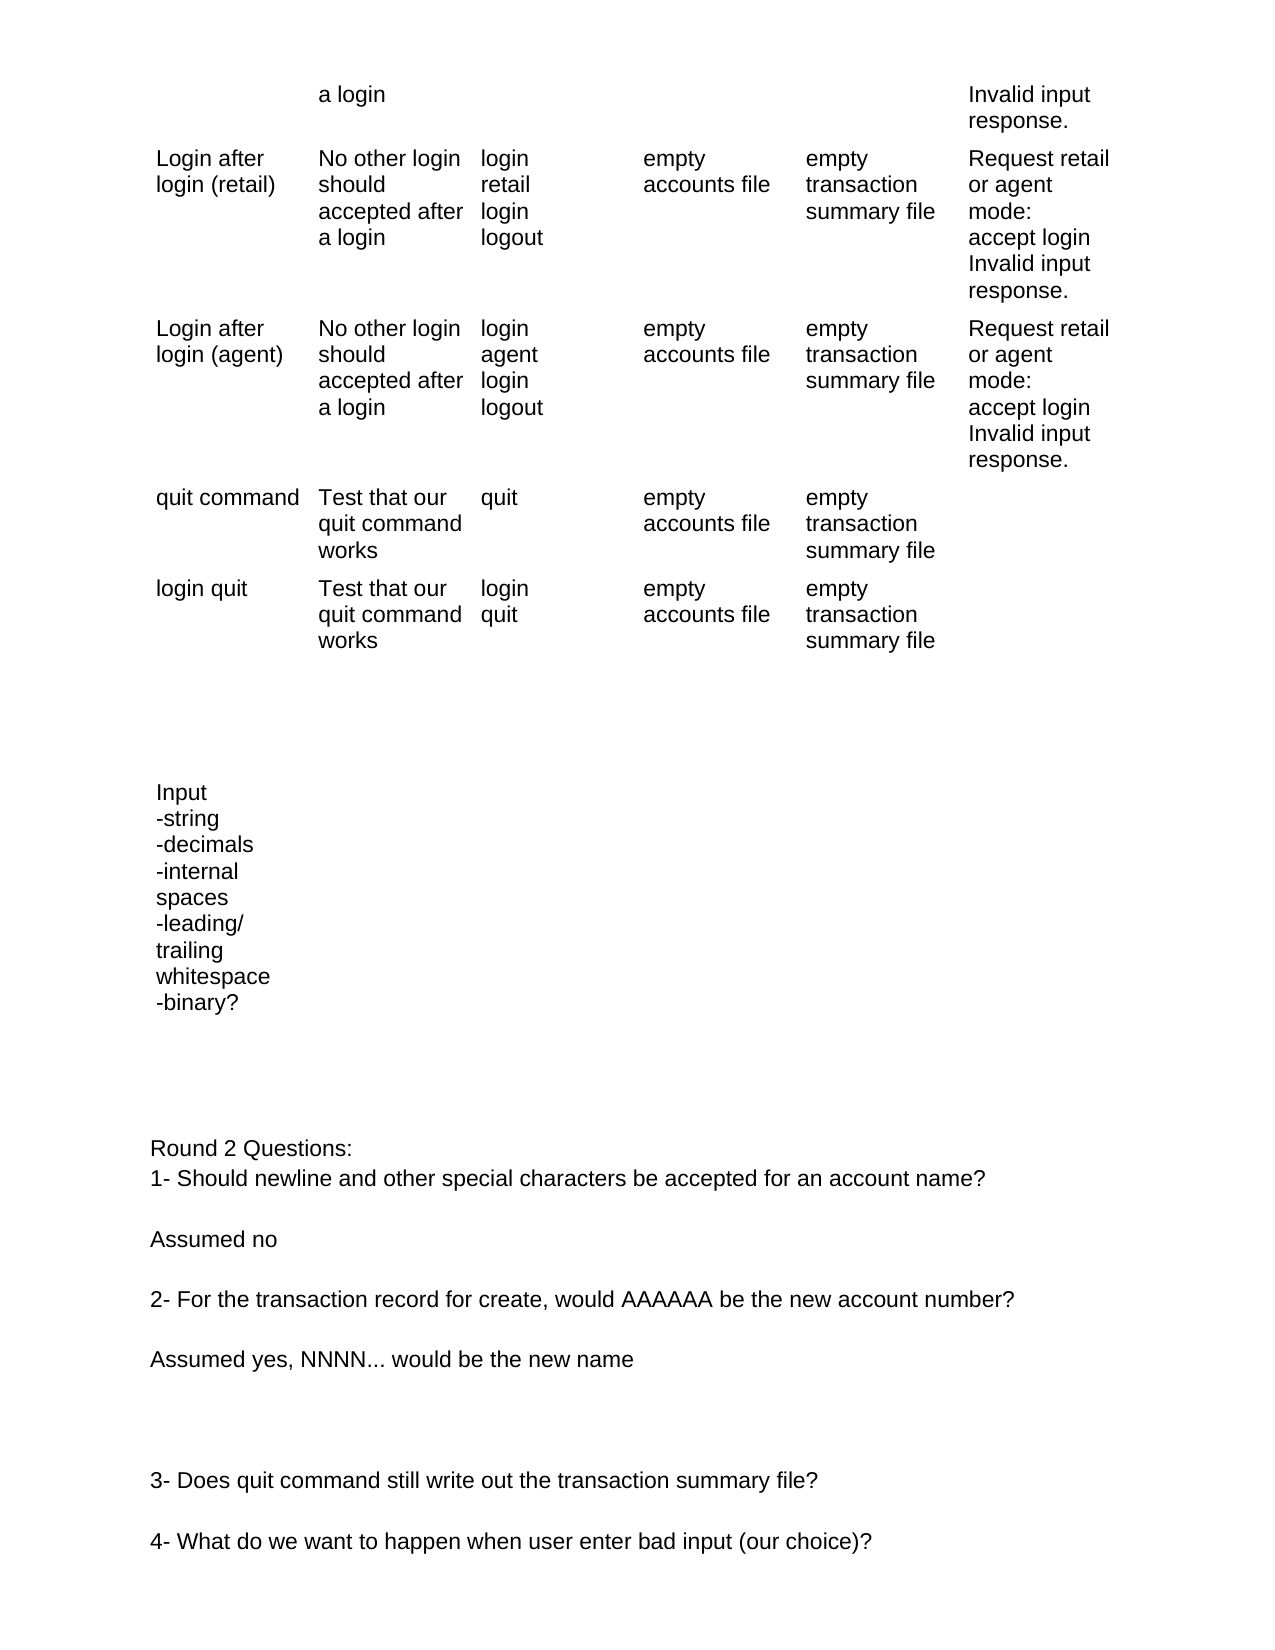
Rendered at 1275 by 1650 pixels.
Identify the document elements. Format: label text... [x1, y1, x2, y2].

table_cell [313, 1021, 475, 1059]
table_cell [313, 735, 475, 773]
table_cell login retail login logout [475, 139, 637, 309]
table_cell [313, 773, 475, 1021]
table_cell [313, 659, 475, 697]
table_cell [313, 1097, 475, 1135]
table_cell [963, 735, 1125, 773]
table_cell [475, 697, 637, 735]
table_cell [800, 697, 962, 735]
table_cell [475, 1021, 637, 1059]
table_cell [638, 659, 800, 697]
table_cell empty transaction summary file [800, 309, 962, 478]
table_cell [800, 75, 962, 139]
text 3- Does quit command still write out the transaction summary file? [150, 1467, 1125, 1493]
table_cell [800, 1059, 962, 1097]
table_cell [963, 478, 1125, 569]
table_cell [150, 1059, 312, 1097]
table_cell Request retail or agent mode: accept login Invalid input response. [963, 309, 1125, 478]
table_cell Request retail or agent mode: accept login Invalid input response. [963, 139, 1125, 309]
table_cell empty accounts file [638, 478, 800, 569]
table_cell [638, 1097, 800, 1135]
table_cell login agent login logout [475, 309, 637, 478]
table_cell [963, 697, 1125, 735]
table_cell [800, 735, 962, 773]
table_cell [150, 1097, 312, 1135]
table_cell [800, 1097, 962, 1135]
text Assumed yes, NNNN... would be the new name [150, 1346, 1125, 1373]
table_cell [963, 1021, 1125, 1059]
table_cell [475, 1097, 637, 1135]
table_cell [150, 1021, 312, 1059]
table_cell [963, 1059, 1125, 1097]
table_cell [475, 773, 637, 1021]
table_cell [638, 697, 800, 735]
table_cell [963, 1097, 1125, 1135]
text Round 2 Questions: [150, 1135, 1125, 1161]
table_cell Input -string -decimals -internal spaces -leading/trailing whitespace -binary? [150, 773, 312, 1021]
text 2- For the transaction record for create, would AAAAAA be the new account number? [150, 1286, 1125, 1312]
table_cell empty accounts file [638, 569, 800, 659]
table_cell No other login should accepted after a login [313, 139, 475, 309]
table_cell [638, 1021, 800, 1059]
table_cell Test that our quit command works [313, 478, 475, 569]
table_cell [800, 773, 962, 1021]
table_cell empty transaction summary file [800, 569, 962, 659]
table_cell a login [313, 75, 475, 139]
table_cell login quit [150, 569, 312, 659]
table_cell [638, 75, 800, 139]
table_cell [150, 735, 312, 773]
table_cell [638, 1059, 800, 1097]
table_cell Login after login (retail) [150, 139, 312, 309]
table_cell Test that our quit command works [313, 569, 475, 659]
table_cell quit command [150, 478, 312, 569]
table_cell [638, 773, 800, 1021]
text 1- Should newline and other special characters be accepted for an account name? [150, 1165, 1125, 1191]
table_cell [475, 1059, 637, 1097]
table_cell quit [475, 478, 637, 569]
table_cell [800, 659, 962, 697]
table_cell [475, 659, 637, 697]
table_cell [963, 659, 1125, 697]
table_cell empty transaction summary file [800, 478, 962, 569]
text 4- What do we want to happen when user enter bad input (our choice)? [150, 1528, 1125, 1554]
table_cell empty transaction summary file [800, 139, 962, 309]
table_cell [313, 1059, 475, 1097]
table_cell [150, 697, 312, 735]
table_cell [963, 569, 1125, 659]
table_cell [963, 773, 1125, 1021]
table_cell [313, 697, 475, 735]
text Assumed no [150, 1226, 1125, 1252]
table_cell [475, 735, 637, 773]
table_cell empty accounts file [638, 309, 800, 478]
table_cell Login after login (agent) [150, 309, 312, 478]
table_cell [150, 75, 312, 139]
table_cell [150, 659, 312, 697]
table_cell No other login should accepted after a login [313, 309, 475, 478]
table_cell empty accounts file [638, 139, 800, 309]
table_cell [800, 1021, 962, 1059]
table_cell login quit [475, 569, 637, 659]
table_cell [638, 735, 800, 773]
table_cell [475, 75, 637, 139]
table_cell Invalid input response. [963, 75, 1125, 139]
